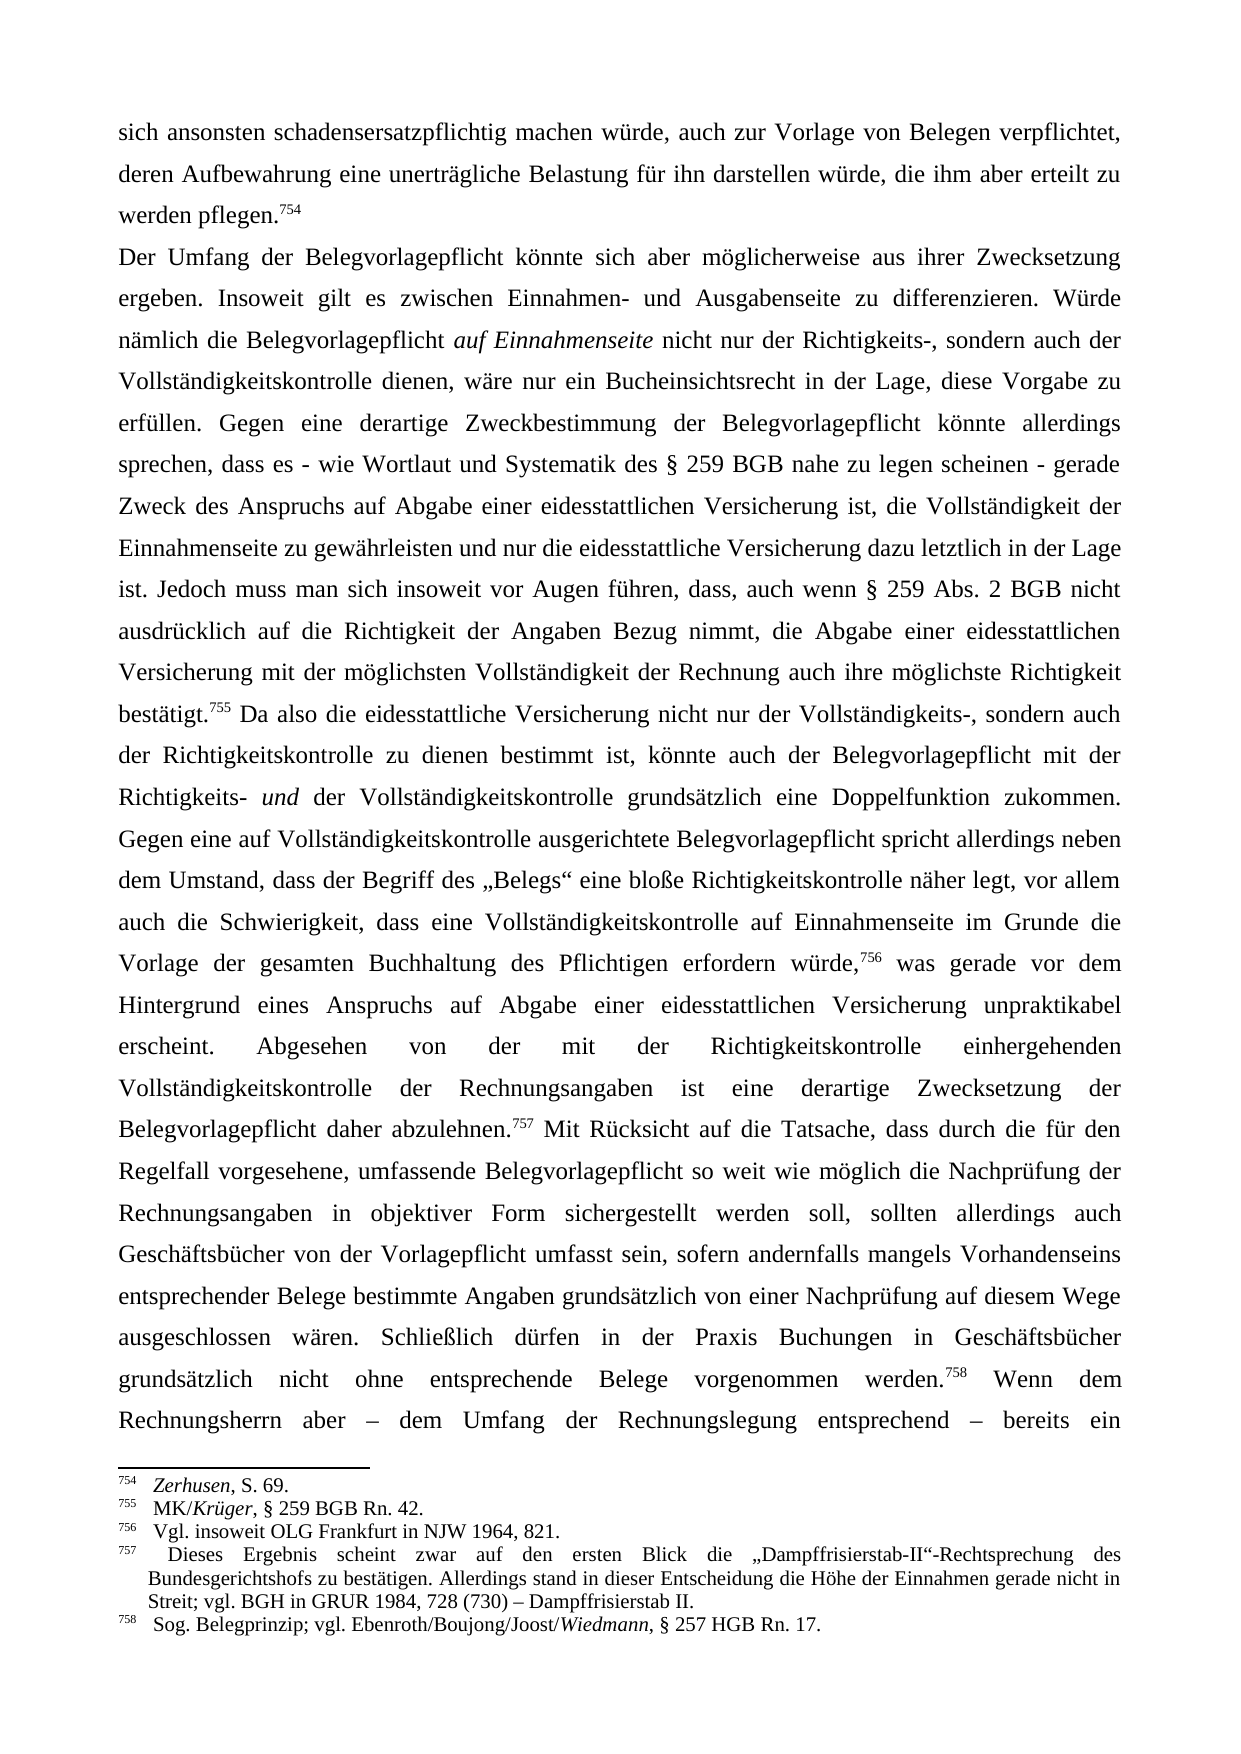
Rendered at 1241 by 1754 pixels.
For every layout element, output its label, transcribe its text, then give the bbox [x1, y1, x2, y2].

text sich ansonsten schadensersatzpflichtig machen würde, auch zur Vorlage von Belegen verpflichtet, deren Aufbewahrung eine unerträgliche Belastung für ihn darstellen würde, die ihm aber erteilt zu werden pflegen. [118, 118, 1122, 229]
text MK/Krüger, § 259 BGB Rn. 42. [118, 1497, 1122, 1520]
text Dieses Ergebnis scheint zwar auf den ersten Blick die „Dampffrisierstab-II“-Rechtsprechung des Bundesgerichtshofs zu bestätigen. Allerdings stand in dieser Entscheidung die Höhe der Einnahmen gerade nicht in Streit; vgl. BGH in GRUR 1984, 728 (730) – Dampffrisierstab II. [118, 1543, 1122, 1613]
text Vgl. insoweit OLG Frankfurt in NJW 1964, 821. [118, 1520, 1122, 1543]
text Der Umfang der Belegvorlagepflicht könnte sich aber möglicherweise aus ihrer Zwecksetzung ergeben. Insoweit gilt es zwischen Einnahmen- und Ausgabenseite zu differenzieren. Würde nämlich die Belegvorlagepflicht auf Einnahmenseite nicht nur der Richtigkeits-, sondern auch der Vollständigkeitskontrolle dienen, wäre nur ein Bucheinsichtsrecht in der Lage, diese Vorgabe zu erfüllen. Gegen eine derartige Zweckbestimmung der Belegvorlagepflicht könnte allerdings sprechen, dass es - wie Wortlaut und Systematik des § 259 BGB nahe zu legen scheinen - gerade Zweck des Anspruchs auf Abgabe einer eidesstattlichen Versicherung ist, die Vollständigkeit der Einnahmenseite zu gewährleisten und nur die eidesstattliche Versicherung dazu letztlich in der Lage ist. Jedoch muss man sich insoweit vor Augen führen, dass, auch wenn § 259 Abs. 2 BGB nicht ausdrücklich auf die Richtigkeit der Angaben Bezug nimmt, die Abgabe einer eidesstattlichen Versicherung mit der möglichsten Vollständigkeit der Rechnung auch ihre möglichste Richtigkeit bestätigt. Da also die eidesstattliche Versicherung nicht nur der Vollständigkeits-, sondern auch der Richtigkeitskontrolle zu dienen bestimmt ist, könnte auch der Belegvorlagepflicht mit der Richtigkeits- und der Vollständigkeitskontrolle grundsätzlich eine Doppelfunktion zukommen. Gegen eine auf Vollständigkeitskontrolle ausgerichtete Belegvorlagepflicht spricht allerdings neben dem Umstand, dass der Begriff des „Belegs“ eine bloße Richtigkeitskontrolle näher legt, vor allem auch die Schwierigkeit, dass eine Vollständigkeitskontrolle auf Einnahmenseite im Grunde die Vorlage der gesamten Buchhaltung des Pflichtigen erfordern würde, was gerade vor dem Hintergrund eines Anspruchs auf Abgabe einer eidesstattlichen Versicherung unpraktikabel erscheint. Abgesehen von der mit der Richtigkeitskontrolle einhergehenden Vollständigkeitskontrolle der Rechnungsangaben ist eine derartige Zwecksetzung der Belegvorlagepflicht daher abzulehnen. Mit Rücksicht auf die Tatsache, dass durch die für den Regelfall vorgesehene, umfassende Belegvorlagepflicht so weit wie möglich die Nachprüfung der Rechnungsangaben in objektiver Form sichergestellt werden soll, sollten allerdings auch Geschäftsbücher von der Vorlagepflicht umfasst sein, sofern andernfalls mangels Vorhandenseins entsprechender Belege bestimmte Angaben grundsätzlich von einer Nachprüfung auf diesem Wege ausgeschlossen wären. Schließlich dürfen in der Praxis Buchungen in Geschäftsbücher grundsätzlich nicht ohne entsprechende Belege vorgenommen werden. Wenn dem Rechnungsherrn aber – dem Umfang der Rechnungslegung entsprechend – bereits ein [118, 243, 1122, 1434]
text Sog. Belegprinzip; vgl. Ebenroth/Boujong/Joost/Wiedmann, § 257 HGB Rn. 17. [118, 1613, 1122, 1636]
text Zerhusen, S. 69. [118, 1474, 1122, 1497]
